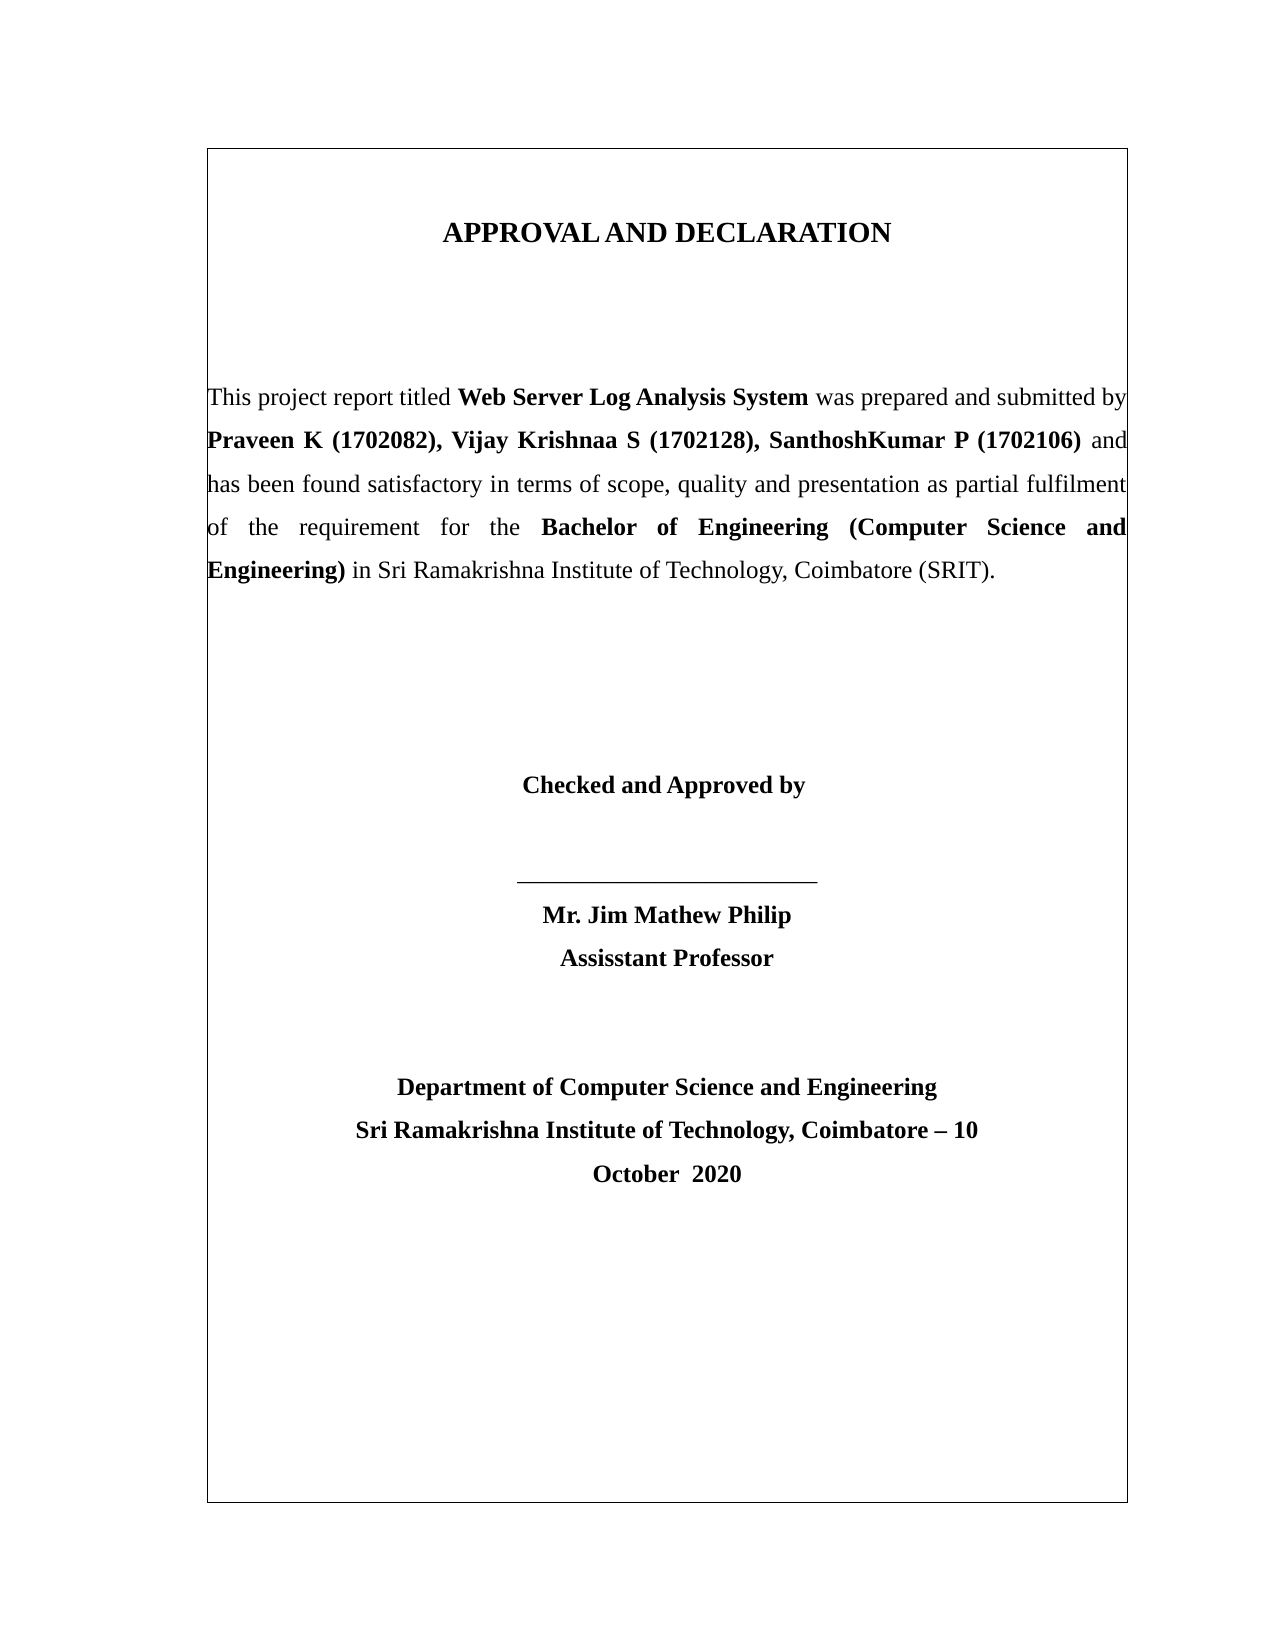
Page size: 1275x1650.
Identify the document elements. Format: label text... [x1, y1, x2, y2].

text Mr. Jim Mathew Philip [208, 900, 1127, 929]
text APPROVAL AND DECLARATION [208, 215, 1127, 248]
text This project report titled Web Server Log Analysis System was prepared and submitted by Praveen K (1702082), Vijay Krishnaa S (1702128), SanthoshKumar P (1702106) and has been found satisfactory in terms of scope, quality and presentation as partial fulfilment of the requirement for the Bachelor of Engineering (Computer Science and Engineering) in Sri Ramakrishna Institute of Technology, Coimbatore (SRIT). [208, 382, 1127, 584]
text Department of Computer Science and Engineering [208, 1072, 1127, 1101]
text Assisstant Professor [208, 943, 1127, 972]
text Sri Ramakrishna Institute of Technology, Coimbatore – 10 [208, 1116, 1127, 1144]
text October 2020 [208, 1159, 1127, 1187]
text Checked and Approved by [208, 771, 1127, 799]
text ________________________ [208, 857, 1127, 886]
